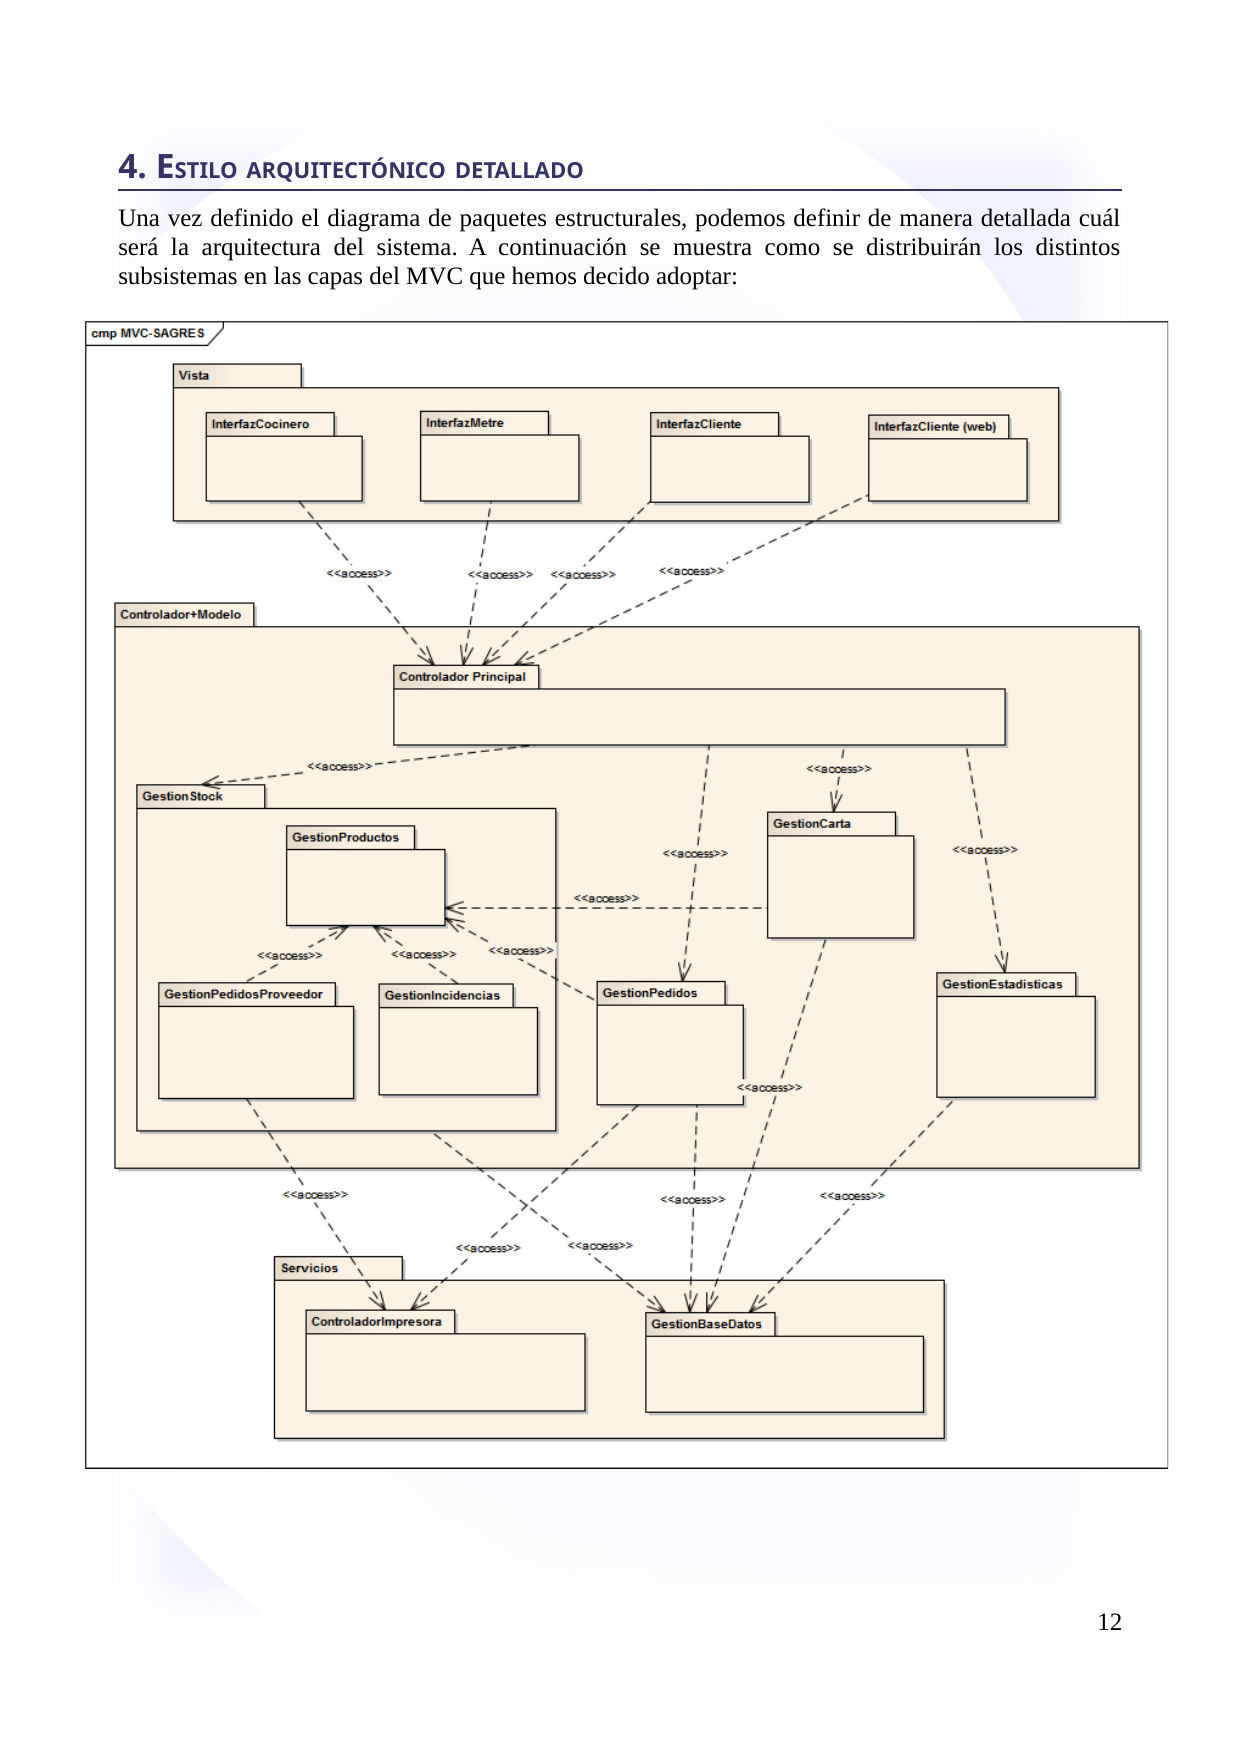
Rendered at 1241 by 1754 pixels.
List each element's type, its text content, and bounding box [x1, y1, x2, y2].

picture [118, 191, 1122, 203]
picture [118, 118, 1122, 143]
subtitle 4. Estilo arquitectónico detallado [118, 143, 1122, 189]
picture [84, 290, 1169, 1636]
text Una vez definido el diagrama de paquetes estructurales, podemos definir de manera detallada cuál será la arquitectura del sistema. A continuación se muestra como se distribuirán los distintos subsistemas en las capas del MVC que hemos decido adoptar: [118, 203, 1122, 290]
